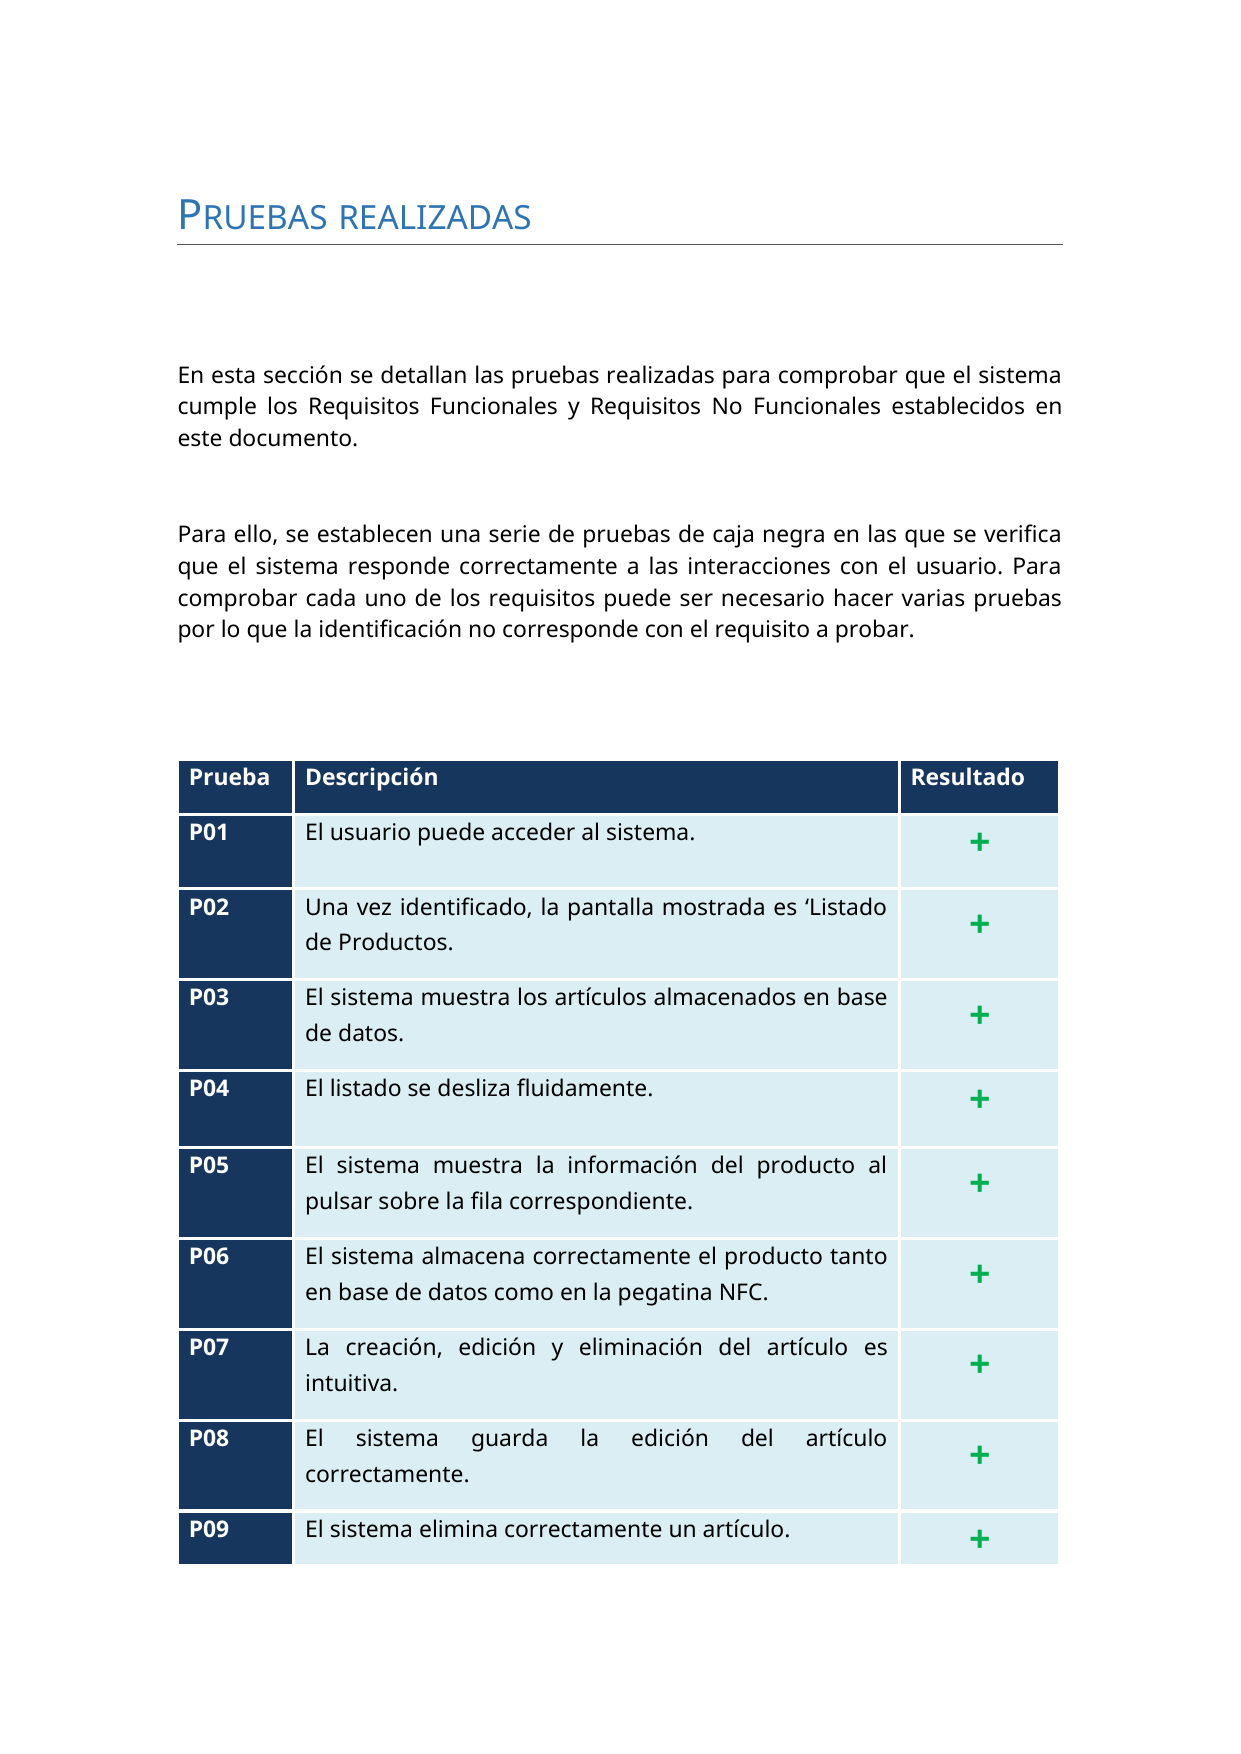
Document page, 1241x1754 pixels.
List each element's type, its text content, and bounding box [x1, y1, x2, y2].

table_cell P06 [179, 1240, 292, 1328]
table_cell P02 [179, 890, 292, 978]
table_cell + [901, 1331, 1058, 1419]
table_header Resultado [901, 761, 1058, 813]
table_cell + [901, 1513, 1058, 1564]
table_cell El usuario puede acceder al sistema. [295, 816, 898, 887]
table_cell + [901, 1422, 1058, 1509]
table_cell El sistema almacena correctamente el producto tanto en base de datos como en la pegatina NFC. [295, 1240, 898, 1328]
table_cell El sistema guarda la edición del artículo correctamente. [295, 1422, 898, 1509]
table_header Descripción [295, 761, 898, 813]
table_cell + [901, 1072, 1058, 1146]
table_cell + [901, 1149, 1058, 1237]
table_cell Una vez identificado, la pantalla mostrada es ‘Listado de Productos. [295, 890, 898, 978]
table_cell P08 [179, 1422, 292, 1509]
table_cell El sistema muestra la información del producto al pulsar sobre la fila correspondiente. [295, 1149, 898, 1237]
table_cell P04 [179, 1072, 292, 1146]
table_cell P03 [179, 981, 292, 1069]
table_header Prueba [179, 761, 292, 813]
table_cell + [901, 1240, 1058, 1328]
text En esta sección se detallan las pruebas realizadas para comprobar que el sistema cumple los Requisitos Funcionales y Requisitos No Funcionales establecidos en este documento. [177, 359, 1063, 453]
table_cell P01 [179, 816, 292, 887]
subtitle Pruebas realizadas [177, 185, 1063, 244]
table_cell P07 [179, 1331, 292, 1419]
table_cell El listado se desliza fluidamente. [295, 1072, 898, 1146]
table_cell El sistema elimina correctamente un artículo. [295, 1513, 898, 1564]
table_cell P09 [179, 1513, 292, 1564]
table_cell + [901, 816, 1058, 887]
table_cell + [901, 890, 1058, 978]
table_cell + [901, 981, 1058, 1069]
table_cell La creación, edición y eliminación del artículo es intuitiva. [295, 1331, 898, 1419]
table_cell P05 [179, 1149, 292, 1237]
table_cell El sistema muestra los artículos almacenados en base de datos. [295, 981, 898, 1069]
text Para ello, se establecen una serie de pruebas de caja negra en las que se verifica que el sistema responde correctamente a las interacciones con el usuario. Para comprobar cada uno de los requisitos puede ser necesario hacer varias pruebas por lo que la identificación no corresponde con el requisito a probar. [177, 518, 1063, 644]
